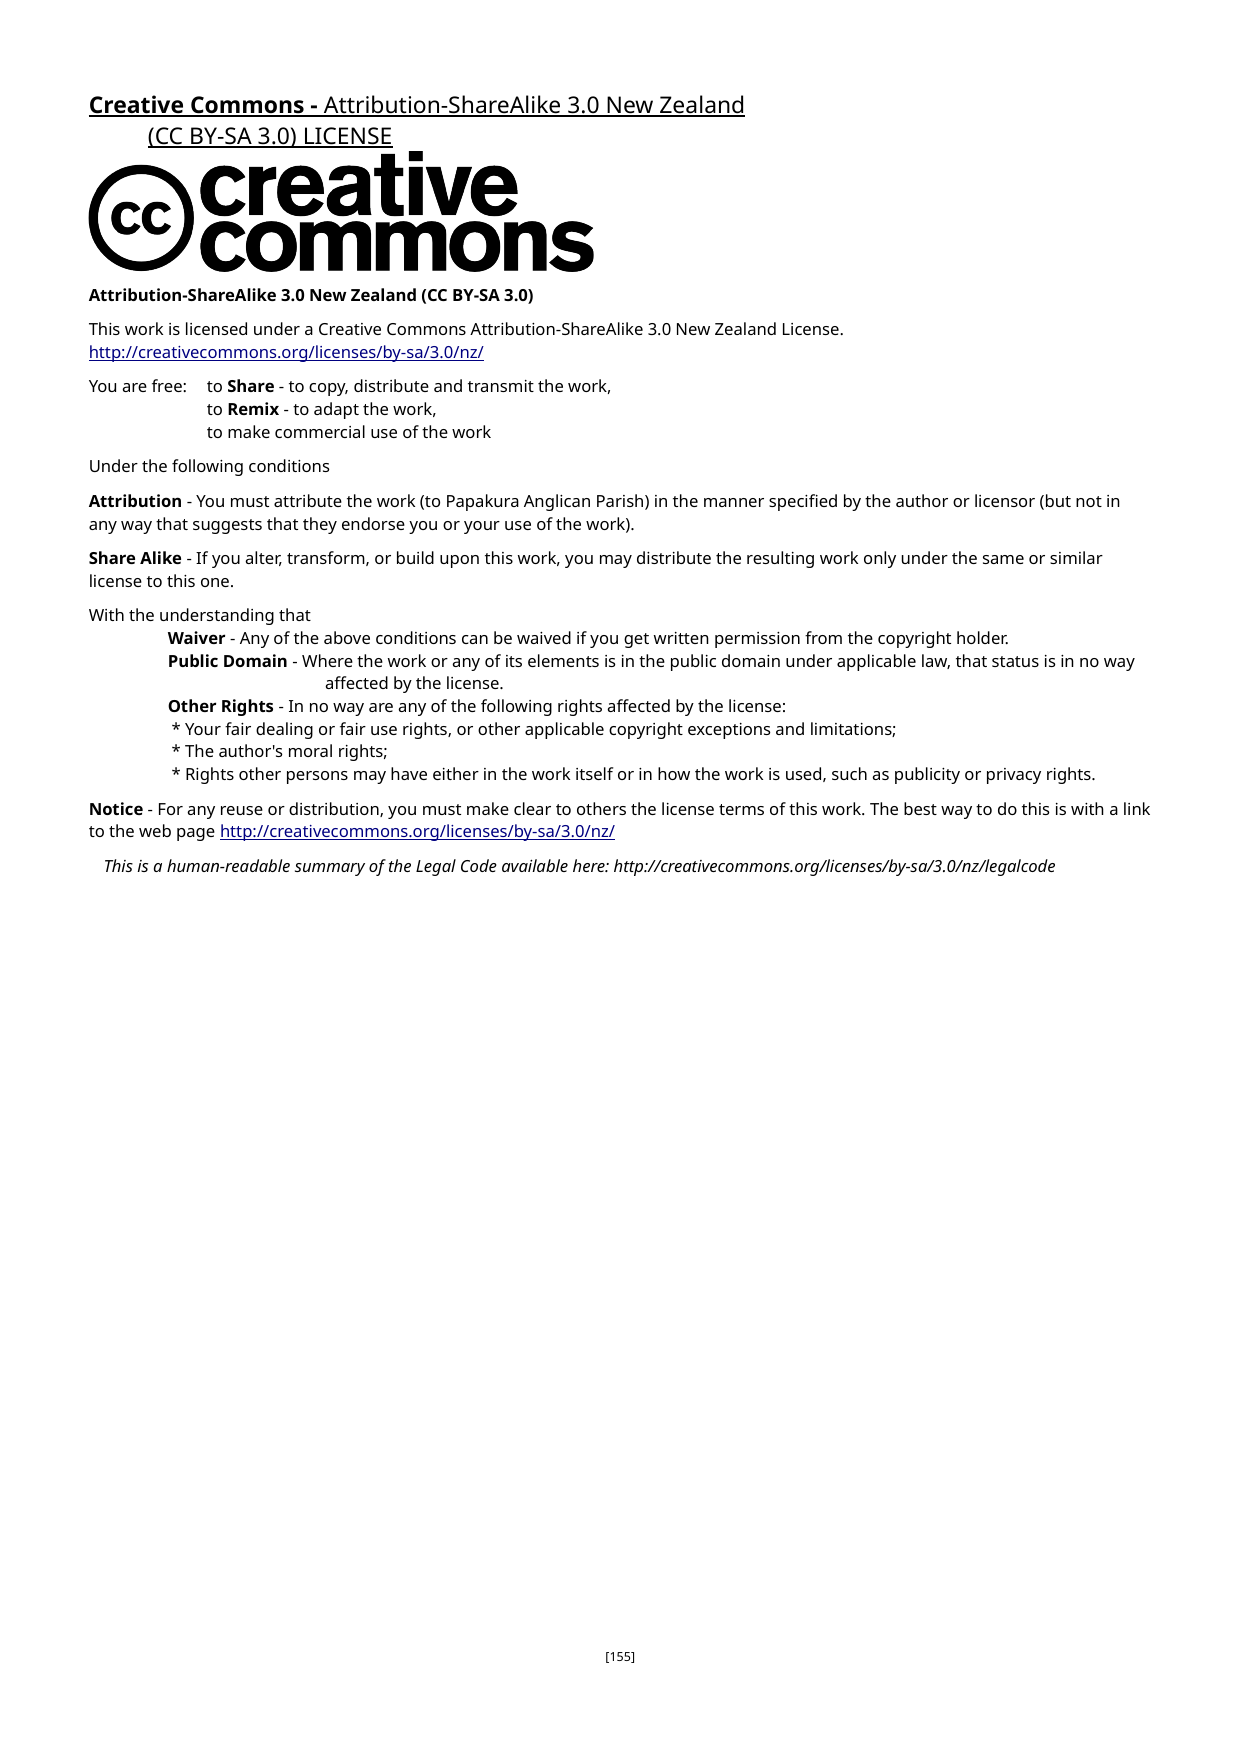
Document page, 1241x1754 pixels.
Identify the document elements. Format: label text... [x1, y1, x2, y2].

text Under the following conditions [88, 455, 1152, 478]
text Attribution-ShareAlike 3.0 New Zealand (CC BY-SA 3.0) [88, 283, 1152, 306]
text With the understanding that Waiver - Any of the above conditions can be waived if you get written permission from the copyright holder. Public Domain - Where the work or any of its elements is in the public domain under applicable law, that status is in no way affected by the license. Other Rights - In no way are any of the following rights affected by the license: * Your fair dealing or fair use rights, or other applicable copyright exceptions and limitations; * The author's moral rights; * Rights other persons may have either in the work itself or in how the work is used, such as publicity or privacy rights. [88, 604, 1152, 785]
text This work is licensed under a Creative Commons Attribution-ShareAlike 3.0 New Zealand License. http://creativecommons.org/licenses/by-sa/3.0/nz/ [88, 318, 1152, 363]
text Share Alike - If you alter, transform, or build upon this work, you may distribute the resulting work only under the same or similar license to this one. [88, 547, 1152, 592]
text You are free: to Share - to copy, distribute and transmit the work, to Remix - to adapt the work, to make commercial use of the work [88, 375, 1152, 443]
text Notice - For any reuse or distribution, you must make clear to others the license terms of this work. The best way to do this is with a link to the web page http://creativecommons.org/licenses/by-sa/3.0/nz/ [88, 797, 1152, 843]
text Attribution - You must attribute the work (to Papakura Anglican Parish) in the manner specified by the author or licensor (but not in any way that suggests that they endorse you or your use of the work). [88, 489, 1152, 535]
picture [88, 151, 594, 272]
text This is a human-readable summary of the Legal Code available here: http://creativecommons.org/licenses/by-sa/3.0/nz/legalcode [103, 854, 1152, 877]
subtitle Creative Commons - Attribution-ShareAlike 3.0 New Zealand (CC BY-SA 3.0) LICENSE [88, 88, 1152, 151]
